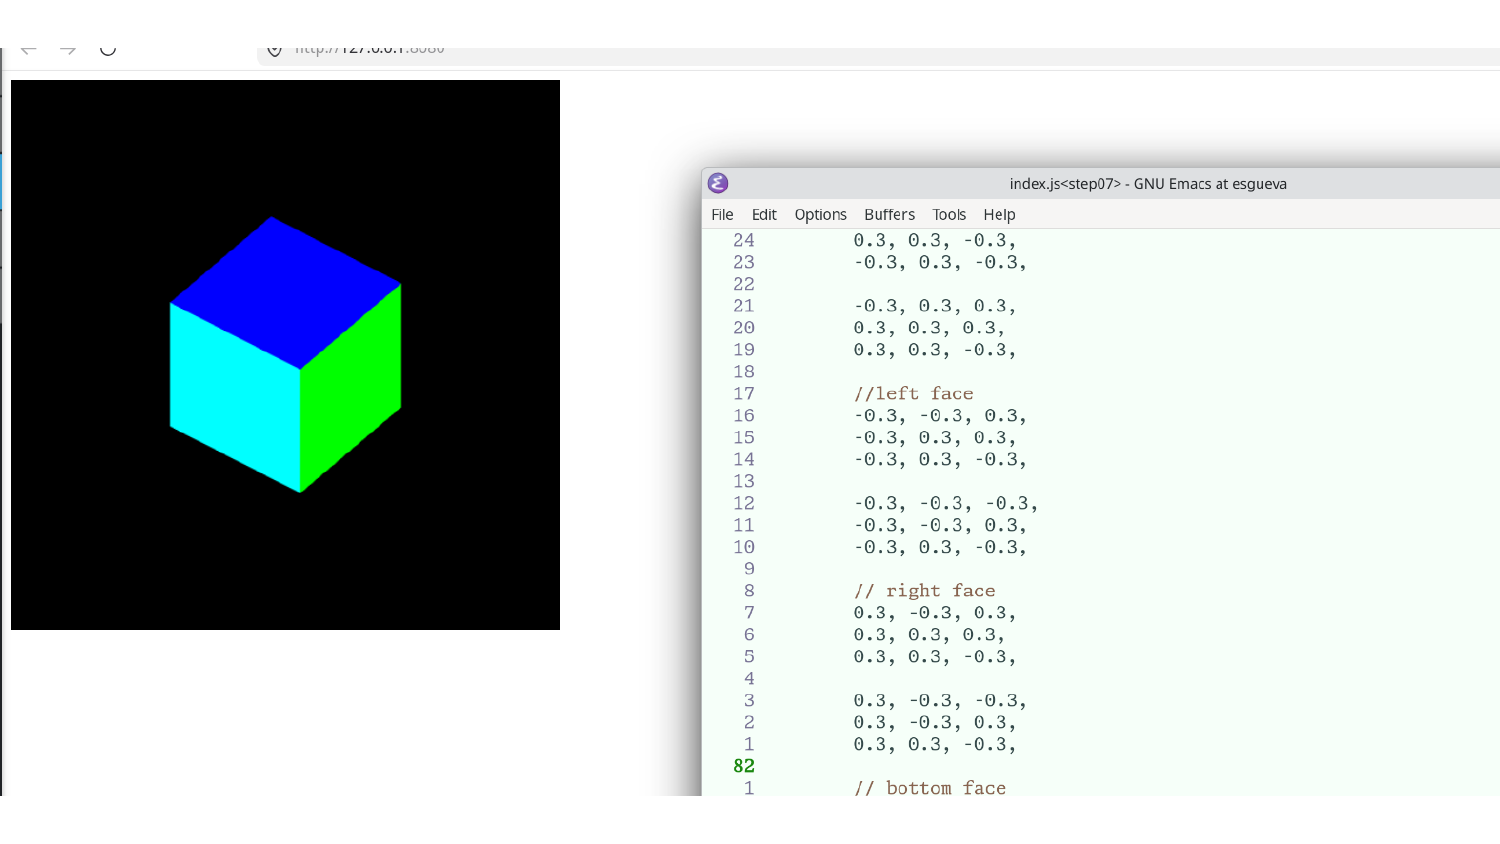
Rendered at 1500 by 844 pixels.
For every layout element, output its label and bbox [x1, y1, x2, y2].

picture [0, 48, 1500, 796]
